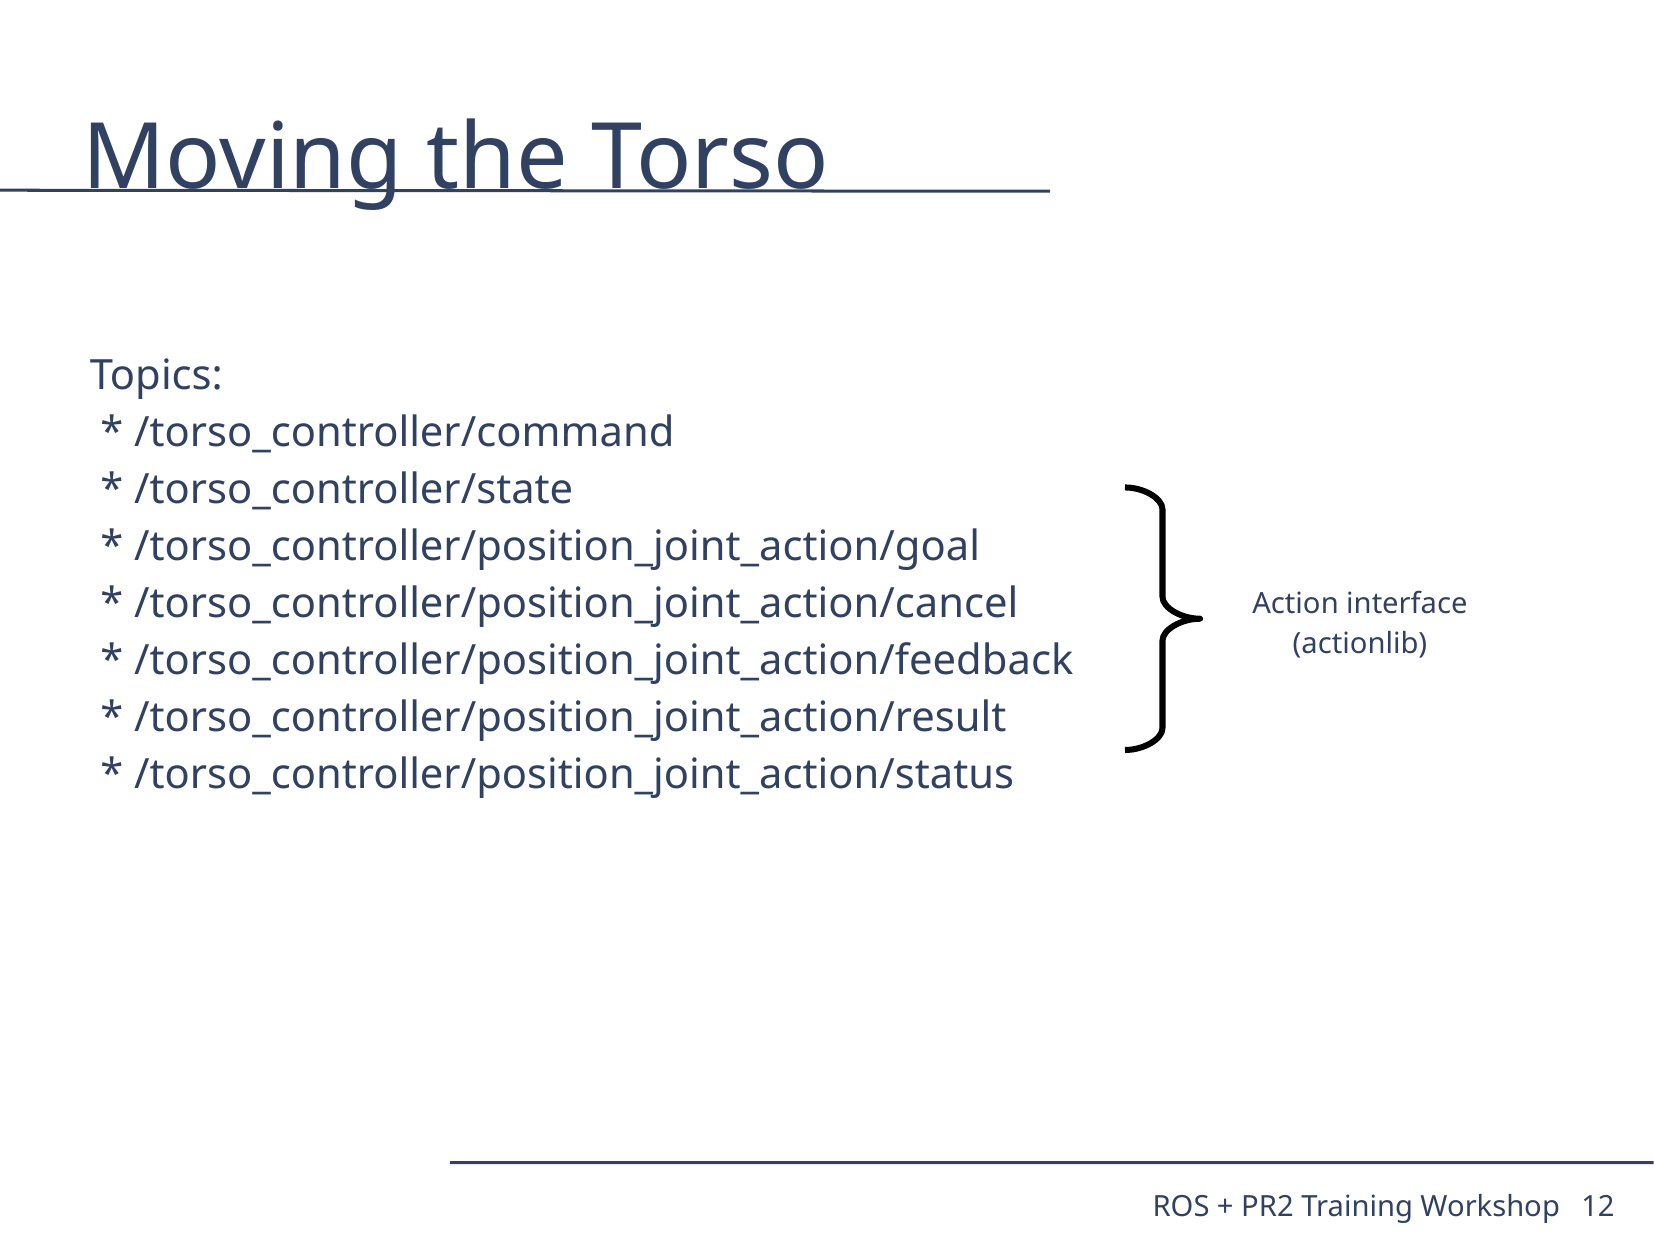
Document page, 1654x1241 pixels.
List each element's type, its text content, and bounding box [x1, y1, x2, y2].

text_box Action interface (actionlib) [1237, 575, 1485, 655]
text_box Topics: * /torso_controller/command * /torso_controller/state * /torso_controller/position_joint_action/goal * /torso_controller/position_joint_action/cancel * /torso_controller/position_joint_action/feedback * /torso_controller/position_joint_action/result * /torso_controller/position_joint_action/status [75, 337, 1201, 721]
title Moving the Torso [82, 49, 1571, 257]
text_box [1166, 565, 1459, 636]
text_box [221, 565, 1180, 636]
